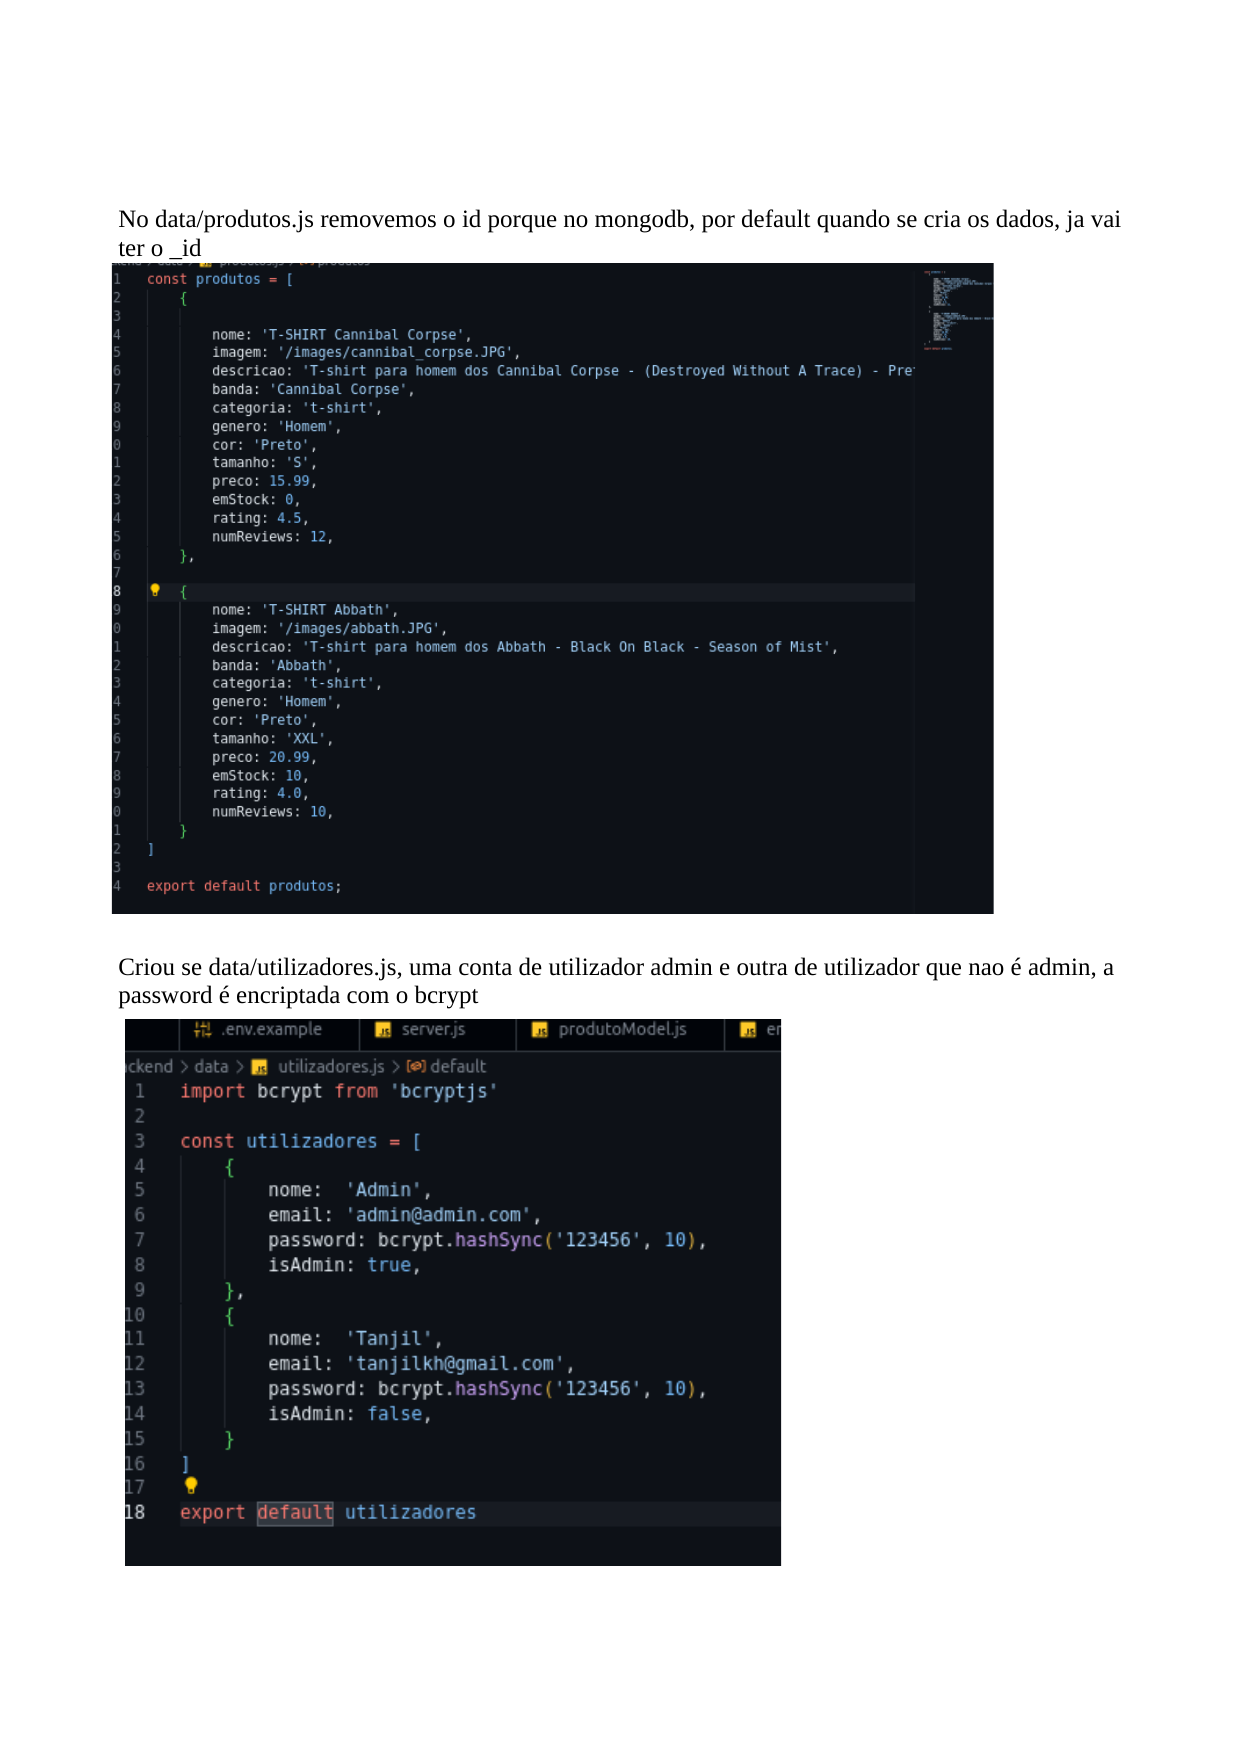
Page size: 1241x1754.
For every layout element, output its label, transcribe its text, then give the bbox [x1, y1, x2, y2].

text No data/produtos.js removemos o id porque no mongodb, por default quando se cria os dados, ja vai ter o _id [118, 204, 1122, 262]
text Criou se data/utilizadores.js, uma conta de utilizador admin e outra de utilizador que nao é admin, a password é encriptada com o bcrypt [118, 952, 1122, 1009]
picture [111, 263, 994, 914]
picture [125, 1019, 782, 1566]
